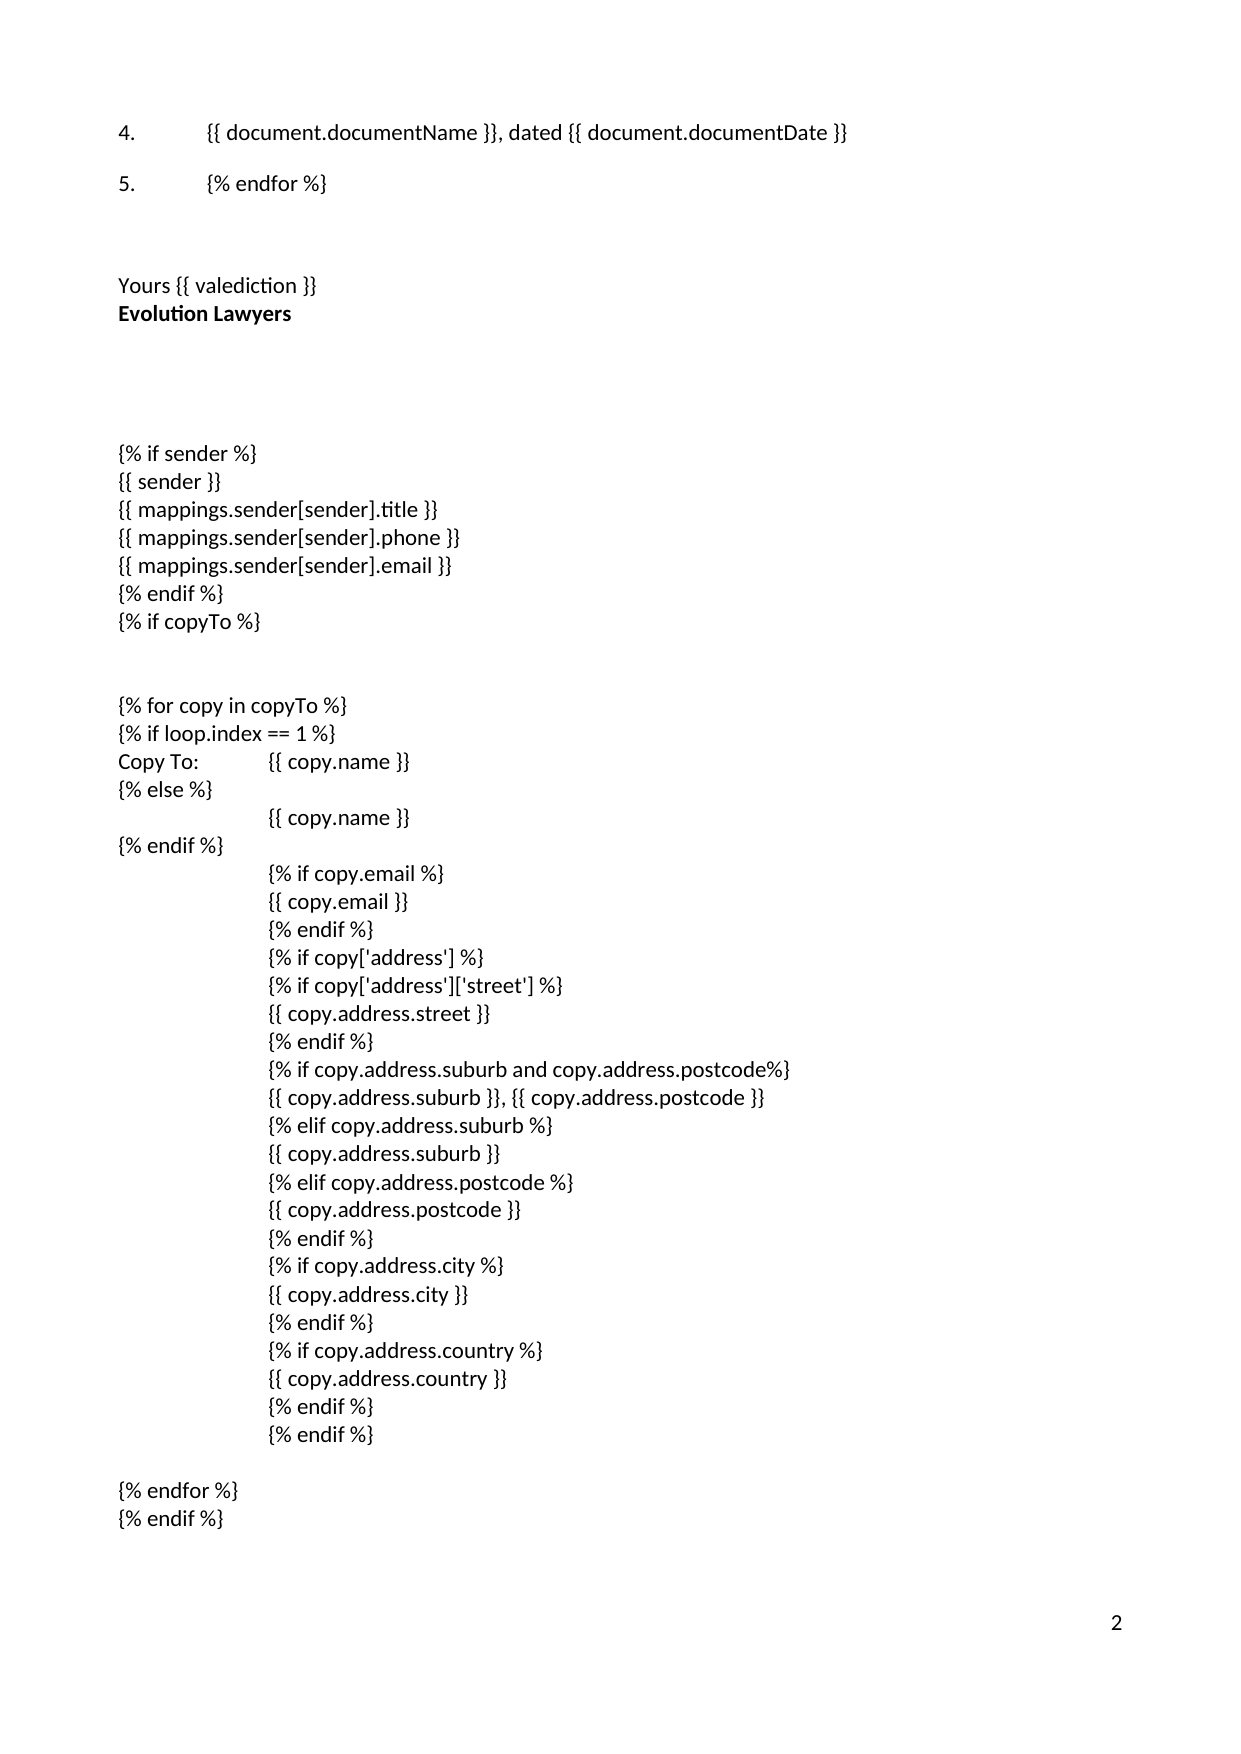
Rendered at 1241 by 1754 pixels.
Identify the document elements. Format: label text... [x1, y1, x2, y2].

text Copy To: {{ copy.name }} [118, 747, 1122, 775]
text {% if copy.email %} [118, 859, 1122, 887]
text {% endif %} [118, 915, 1122, 943]
text {{ copy.address.street }} [118, 999, 1122, 1027]
text {% else %} [118, 775, 1122, 803]
text {{ copy.address.suburb }} [118, 1139, 1122, 1168]
text {% endif %} [118, 1392, 1122, 1420]
text {% endif %} [118, 1027, 1122, 1056]
table_header Yours {{ valediction }} Evolution Lawyers {% if sender %} {{ sender }} {{ mappings.sender[sender].title }} {{ mappings.sender[sender].phone }} {{ mappings.sender[sender].email }} {% endif %} [118, 271, 1122, 607]
text {% if copyTo %} [118, 607, 1122, 635]
text {% endif %} [118, 831, 1122, 859]
text {% if copy.address.country %} [118, 1336, 1122, 1364]
text {{ copy.address.postcode }} [118, 1196, 1122, 1224]
text {% elif copy.address.suburb %} [118, 1112, 1122, 1139]
text {% endfor %} [118, 1476, 1122, 1504]
text {{ copy.name }} [118, 803, 1122, 831]
text {% elif copy.address.postcode %} [118, 1168, 1122, 1196]
text {% if loop.index == 1 %} [118, 719, 1122, 747]
text {{ copy.address.city }} [118, 1280, 1122, 1308]
text {% if copy['address'] %} [118, 943, 1122, 971]
text {% if copy['address']['street'] %} [118, 971, 1122, 999]
text {% if copy.address.city %} [118, 1252, 1122, 1280]
text {% endif %} [118, 1420, 1122, 1448]
text {{ copy.address.suburb }}, {{ copy.address.postcode }} [118, 1083, 1122, 1112]
text {{ copy.email }} [118, 887, 1122, 915]
text {% endif %} [118, 1504, 1122, 1532]
list {{ document.documentName }}, dated {{ document.documentDate }} [118, 118, 1122, 146]
text {% for copy in copyTo %} [118, 691, 1122, 719]
text {{ copy.address.country }} [118, 1364, 1122, 1392]
list {% endfor %} [118, 169, 1122, 197]
text {% endif %} [118, 1308, 1122, 1336]
text {% if copy.address.suburb and copy.address.postcode%} [118, 1056, 1122, 1083]
text {% endif %} [118, 1224, 1122, 1252]
